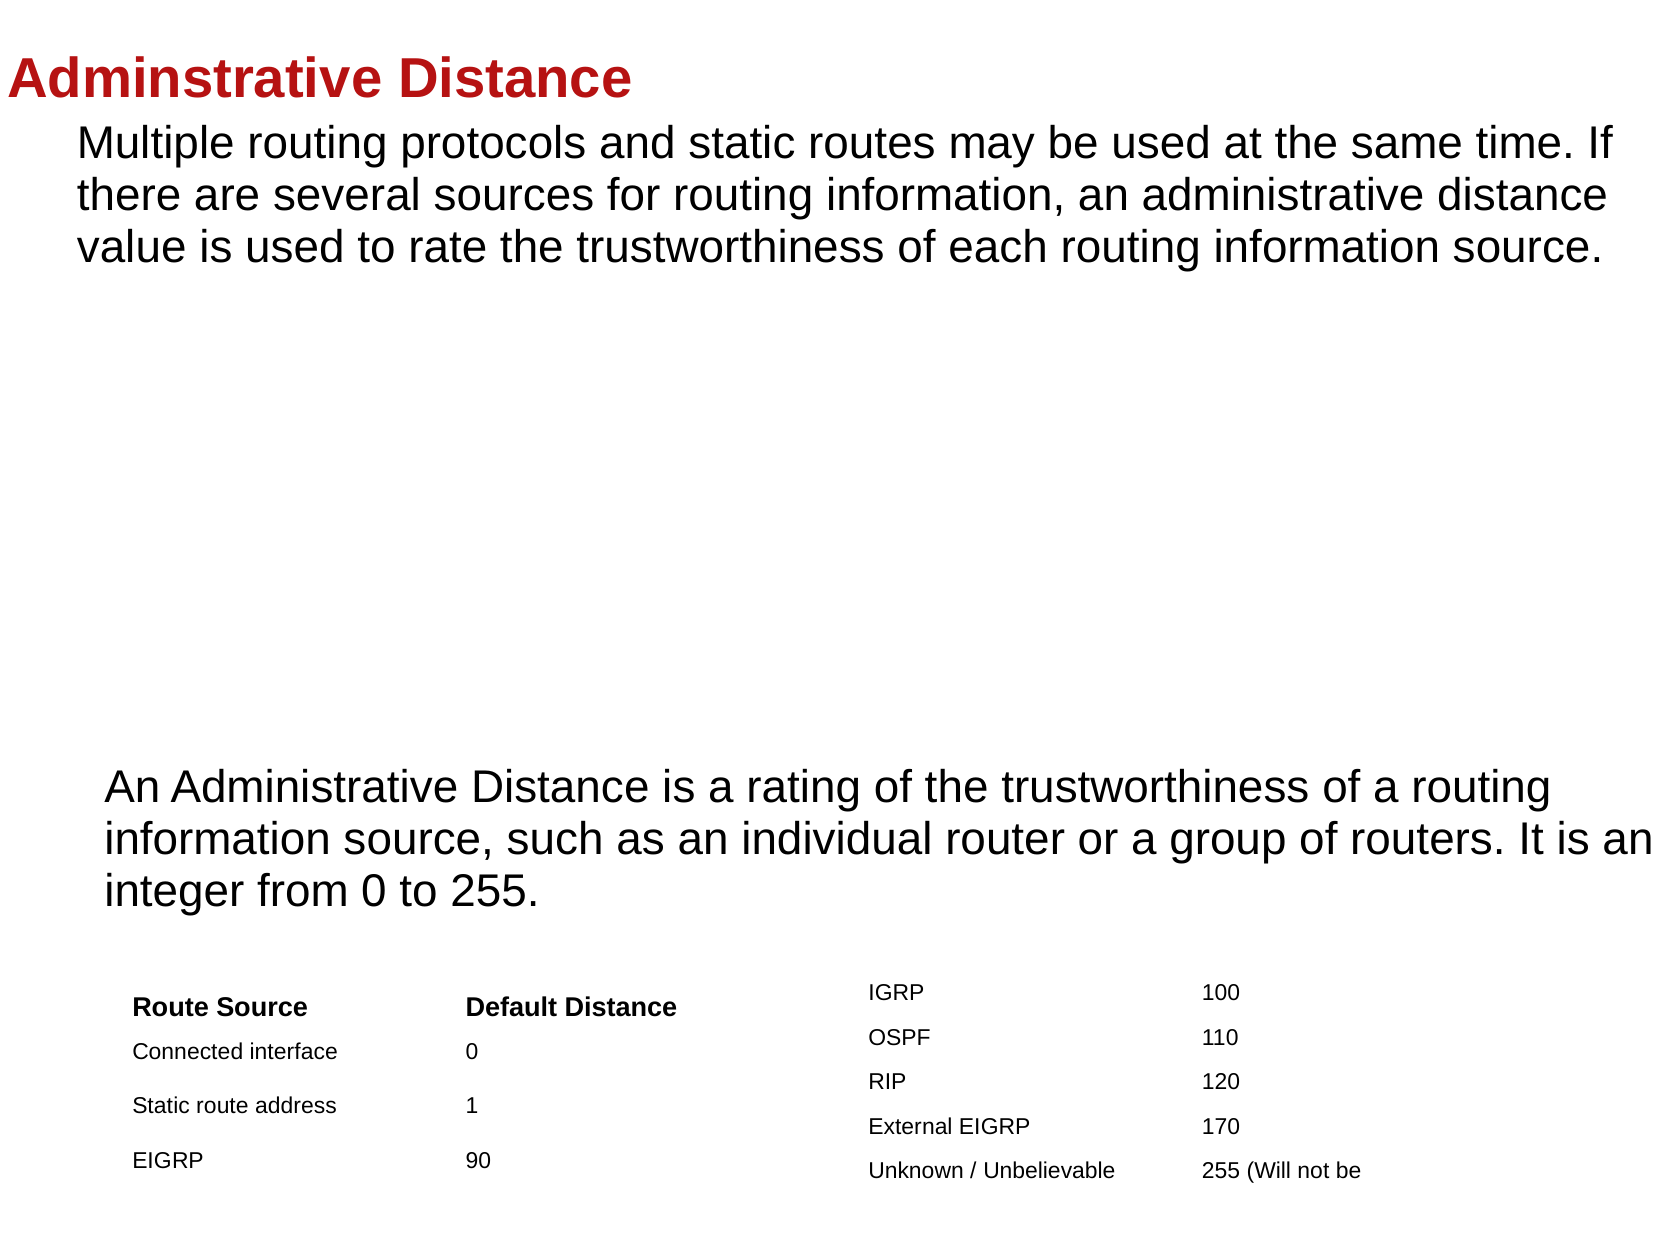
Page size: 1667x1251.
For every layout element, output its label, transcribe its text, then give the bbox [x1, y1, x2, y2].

text_box 170 [1201, 1113, 1521, 1140]
text_box Route Source [132, 991, 451, 1023]
text_box 0 [465, 1038, 785, 1065]
text_box Multiple routing protocols and static routes may be used at the same time. If there are several sources for routing information, an administrative distance value is used to rate the trustworthiness of each routing information source. [76, 116, 1660, 274]
text_box Connected interface [132, 1038, 451, 1065]
text_box IGRP [868, 979, 1188, 1007]
text_box 255 (Will not be [1201, 1158, 1521, 1185]
text_box Static route address [132, 1093, 451, 1120]
text_box RIP [868, 1069, 1188, 1096]
text_box OSPF [868, 1024, 1188, 1051]
text_box Default Distance [465, 991, 785, 1023]
text_box 110 [1201, 1024, 1521, 1051]
text_box 90 [465, 1147, 785, 1175]
text_box 1 [465, 1093, 785, 1120]
text_box Adminstrative Distance [7, 45, 644, 110]
text_box Unknown / Unbelievable [868, 1158, 1188, 1185]
text_box 120 [1201, 1069, 1521, 1096]
text_box 100 [1201, 979, 1521, 1007]
text_box External EIGRP [868, 1113, 1188, 1140]
text_box EIGRP [132, 1147, 451, 1175]
text_box An Administrative Distance is a rating of the trustworthiness of a routing information source, such as an individual router or a group of routers. It is an integer from 0 to 255. [104, 760, 1660, 918]
